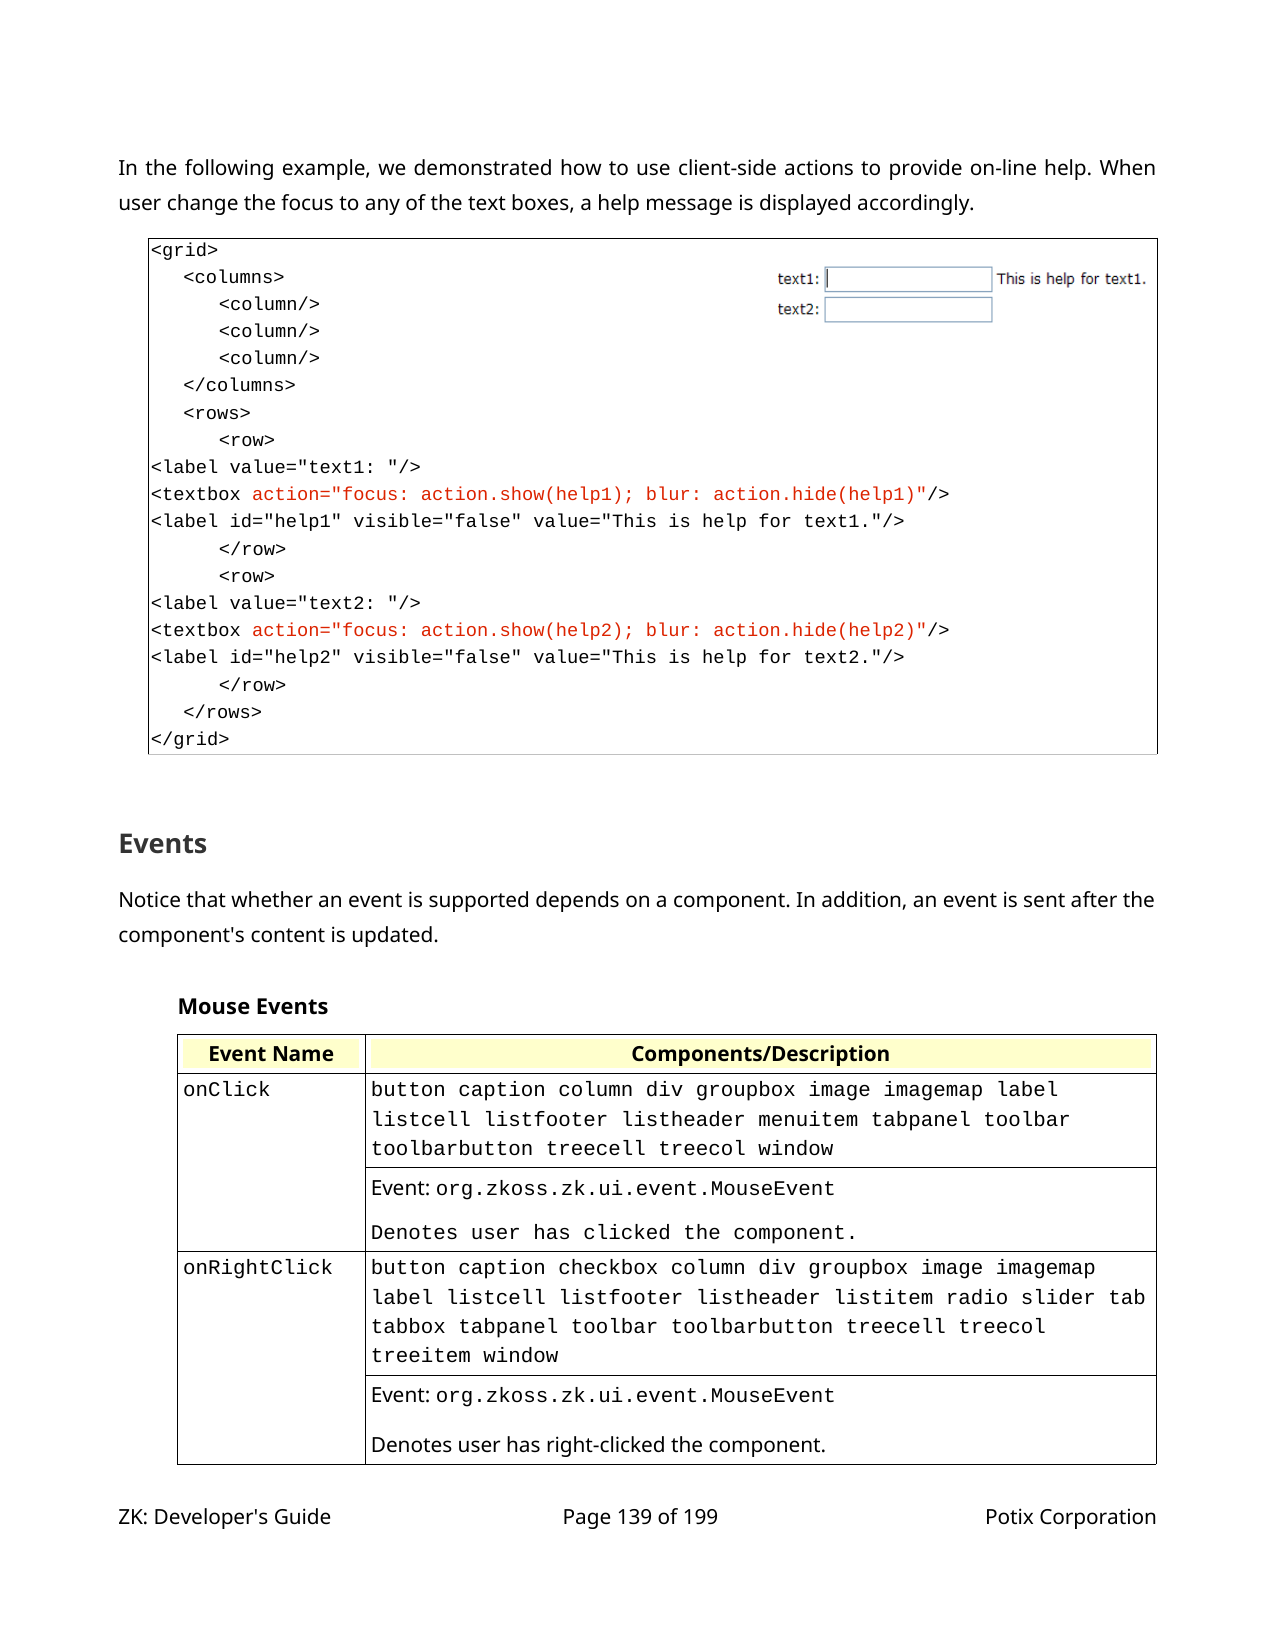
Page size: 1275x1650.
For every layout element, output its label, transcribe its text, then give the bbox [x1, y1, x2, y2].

text In the following example, we demonstrated how to use client-side actions to provide on-line help. When user change the focus to any of the text boxes, a help message is displayed accordingly. [118, 118, 1157, 217]
table_cell Event: org.zkoss.zk.ui.event.MouseEvent Denotes user has right-clicked the component. [366, 1376, 1156, 1464]
text </rows> [149, 699, 1157, 724]
subtitle Mouse Events [177, 991, 1157, 1021]
text <row> [149, 564, 1157, 588]
table_header Components/Description [366, 1035, 1156, 1073]
subtitle Events [118, 825, 1157, 862]
text <column/> [149, 292, 776, 316]
text <label value="text2: "/> [149, 591, 1157, 615]
table_header button caption column div groupbox image imagemap label listcell listfooter listheader menuitem tabpanel toolbar toolbarbutton treecell treecol window [366, 1074, 1156, 1167]
text <column/> [149, 346, 1157, 370]
text <label value="text1: "/> [149, 455, 1157, 479]
text </row> [149, 536, 1157, 561]
text <label id="help2" visible="false" value="This is help for text2."/> [149, 645, 1157, 669]
table_header button caption checkbox column div groupbox image imagemap label listcell listfooter listheader listitem radio slider tab tabbox tabpanel toolbar toolbarbutton treecell treecol treeitem window [366, 1252, 1156, 1375]
text <textbox action="focus: action.show(help2); blur: action.hide(help2)"/> [149, 618, 1157, 642]
table_cell onClick [178, 1074, 365, 1251]
text <textbox action="focus: action.show(help1); blur: action.hide(help1)"/> [149, 482, 1157, 506]
text <columns> [149, 264, 776, 289]
text <row> [149, 428, 1157, 452]
text <grid> [149, 239, 1157, 262]
text <label id="help1" visible="false" value="This is help for text1."/> [149, 509, 1157, 533]
text <column/> [149, 319, 1157, 343]
picture [776, 262, 1152, 326]
text </grid> [149, 727, 1157, 754]
text <rows> [149, 401, 1157, 425]
table_cell Event: org.zkoss.zk.ui.event.MouseEvent Denotes user has clicked the component. [366, 1168, 1156, 1251]
text Notice that whether an event is supported depends on a component. In addition, an event is sent after the component's content is updated. [118, 885, 1157, 949]
text </columns> [149, 373, 1157, 398]
table_cell onRightClick [178, 1252, 365, 1464]
table_header Event Name [178, 1035, 365, 1073]
text </row> [149, 672, 1157, 697]
